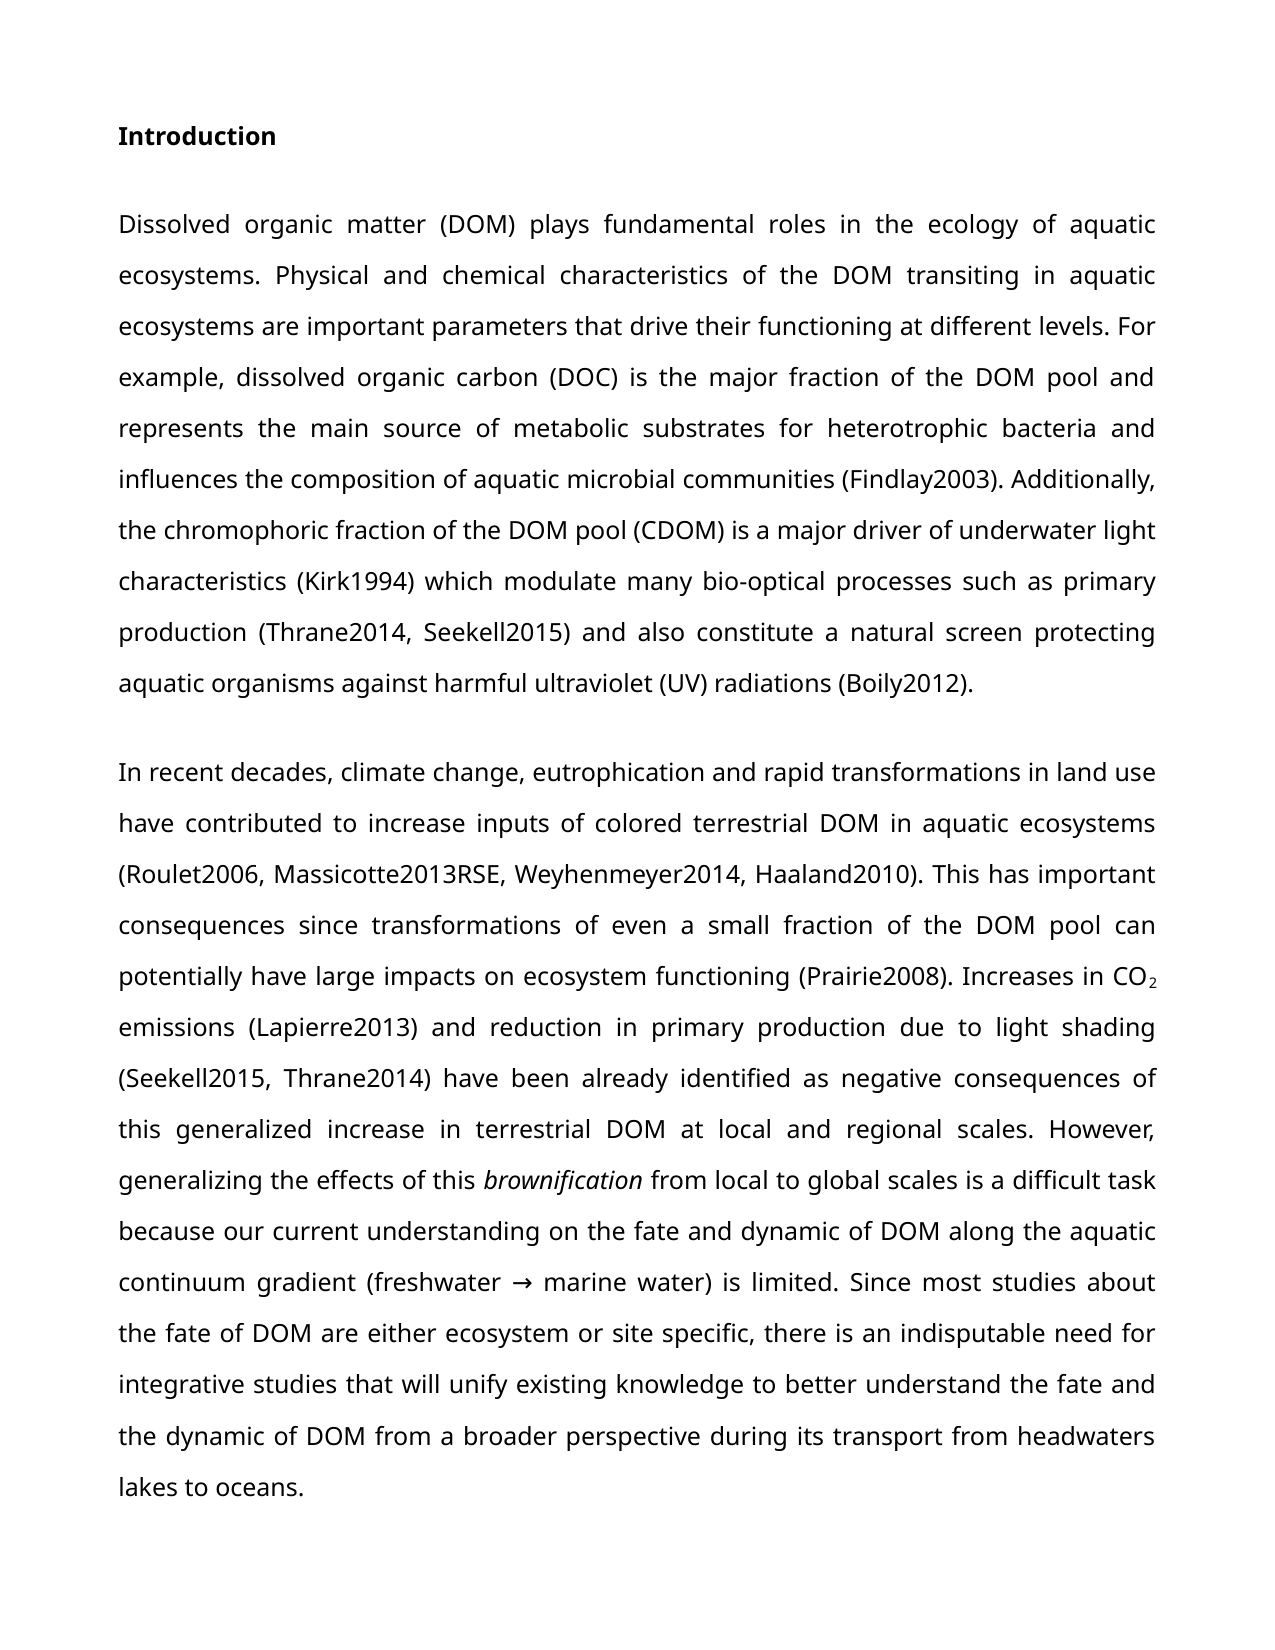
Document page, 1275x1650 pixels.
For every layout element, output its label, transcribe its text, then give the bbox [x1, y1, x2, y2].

text In recent decades, climate change, eutrophication and rapid transformations in land use have contributed to increase inputs of colored terrestrial DOM in aquatic ecosystems (Roulet2006, Massicotte2013RSE, Weyhenmeyer2014, Haaland2010). This has important consequences since transformations of even a small fraction of the DOM pool can potentially have large impacts on ecosystem functioning (Prairie2008). Increases in CO2 emissions (Lapierre2013) and reduction in primary production due to light shading (Seekell2015, Thrane2014) have been already identified as negative consequences of this generalized increase in terrestrial DOM at local and regional scales. However, generalizing the effects of this brownification from local to global scales is a difficult task because our current understanding on the fate and dynamic of DOM along the aquatic continuum gradient (freshwater → marine water) is limited. Since most studies about the fate of DOM are either ecosystem or site specific, there is an indisputable need for integrative studies that will unify existing knowledge to better understand the fate and the dynamic of DOM from a broader perspective during its transport from headwaters lakes to oceans. [118, 754, 1157, 1503]
text Introduction [118, 118, 1157, 152]
text Dissolved organic matter (DOM) plays fundamental roles in the ecology of aquatic ecosystems. Physical and chemical characteristics of the DOM transiting in aquatic ecosystems are important parameters that drive their functioning at different levels. For example, dissolved organic carbon (DOC) is the major fraction of the DOM pool and represents the main source of metabolic substrates for heterotrophic bacteria and influences the composition of aquatic microbial communities (Findlay2003). Additionally, the chromophoric fraction of the DOM pool (CDOM) is a major driver of underwater light characteristics (Kirk1994) which modulate many bio-optical processes such as primary production (Thrane2014, Seekell2015) and also constitute a natural screen protecting aquatic organisms against harmful ultraviolet (UV) radiations (Boily2012). [118, 207, 1157, 700]
